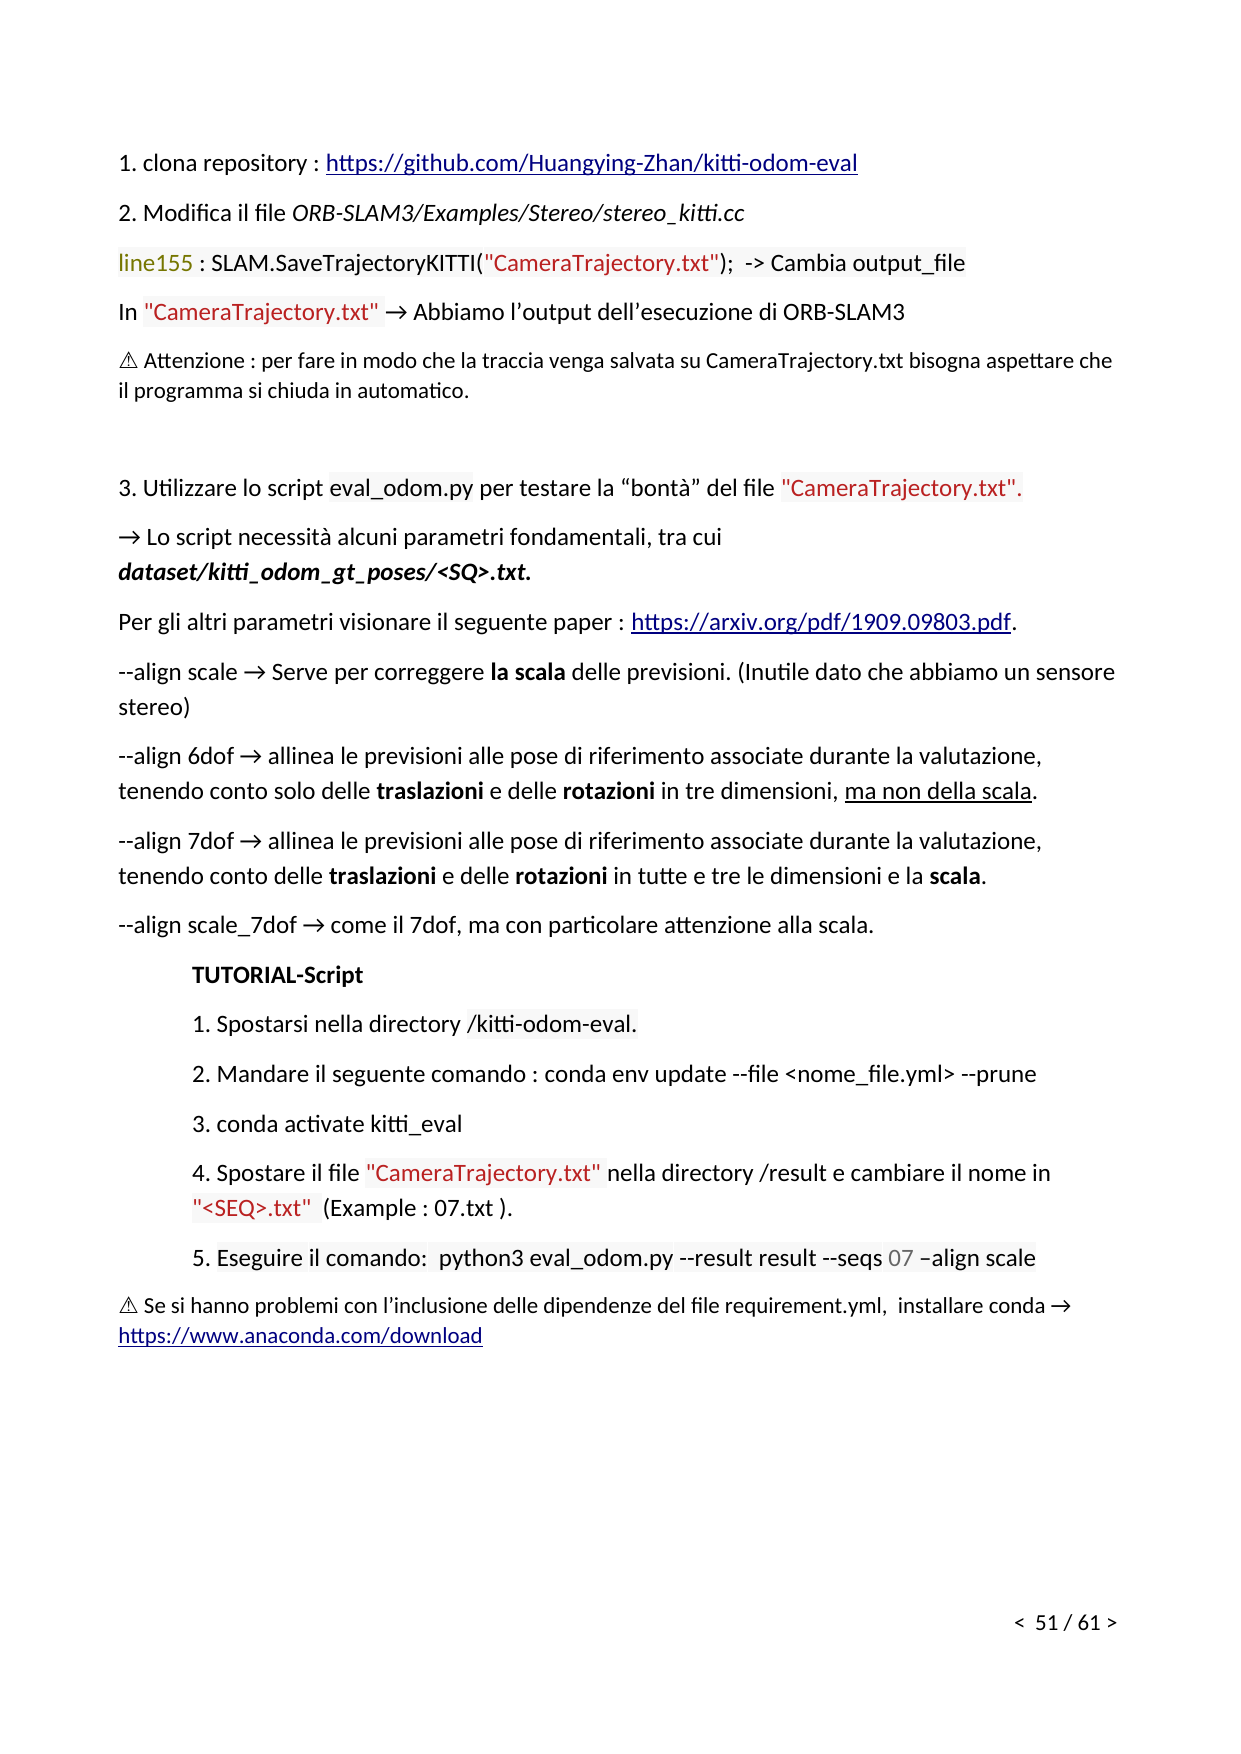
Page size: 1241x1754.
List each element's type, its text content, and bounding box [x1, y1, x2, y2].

text ⚠ Se si hanno problemi con l’inclusione delle dipendenze del file requirement.yml, installare conda → https://www.anaconda.com/download [118, 1292, 1122, 1349]
text 1. clona repository : https://github.com/Huangying-Zhan/kitti-odom-eval [118, 148, 1122, 178]
text 1. Spostarsi nella directory /kitti-odom-eval. [118, 1009, 1122, 1039]
text line155 : SLAM.SaveTrajectoryKITTI("CameraTrajectory.txt"); -> Cambia output_file [118, 247, 1122, 277]
text TUTORIAL-Script [118, 959, 1122, 989]
text 2. Modifica il file ORB-SLAM3/Examples/Stereo/stereo_kitti.cc [118, 197, 1122, 228]
text → Lo script necessità alcuni parametri fondamentali, tra cui dataset/kitti_odom_gt_poses/<SQ>.txt. [118, 522, 1122, 587]
text 2. Mandare il seguente comando : conda env update --file <nome_file.yml> --prune [118, 1058, 1122, 1089]
text --align scale_7dof → come il 7dof, ma con particolare attenzione alla scala. [118, 909, 1122, 940]
text In "CameraTrajectory.txt" → Abbiamo l’output dell’esecuzione di ORB-SLAM3 [118, 296, 1122, 327]
text --align scale → Serve per correggere la scala delle previsioni. (Inutile dato che abbiamo un sensore stereo) [118, 656, 1122, 721]
text 3. Utilizzare lo script eval_odom.py per testare la “bontà” del file "CameraTrajectory.txt". [118, 472, 1122, 502]
text 5. Eseguire il comando: python3 eval_odom.py --result result --seqs 07 –align scale [118, 1242, 1122, 1272]
text 3. conda activate kitti_eval [118, 1108, 1122, 1138]
text 4. Spostare il file "CameraTrajectory.txt" nella directory /result e cambiare il nome in "<SEQ>.txt" (Example : 07.txt ). [118, 1157, 1122, 1223]
text ⚠ Attenzione : per fare in modo che la traccia venga salvata su CameraTrajectory.txt bisogna aspettare che il programma si chiuda in automatico. [118, 346, 1122, 404]
text --align 7dof → allinea le previsioni alle pose di riferimento associate durante la valutazione, tenendo conto delle traslazioni e delle rotazioni in tutte e tre le dimensioni e la scala. [118, 825, 1122, 890]
text --align 6dof → allinea le previsioni alle pose di riferimento associate durante la valutazione, tenendo conto solo delle traslazioni e delle rotazioni in tre dimensioni, ma non della scala. [118, 740, 1122, 806]
text Per gli altri parametri visionare il seguente paper : https://arxiv.org/pdf/1909.09803.pdf. [118, 606, 1122, 637]
